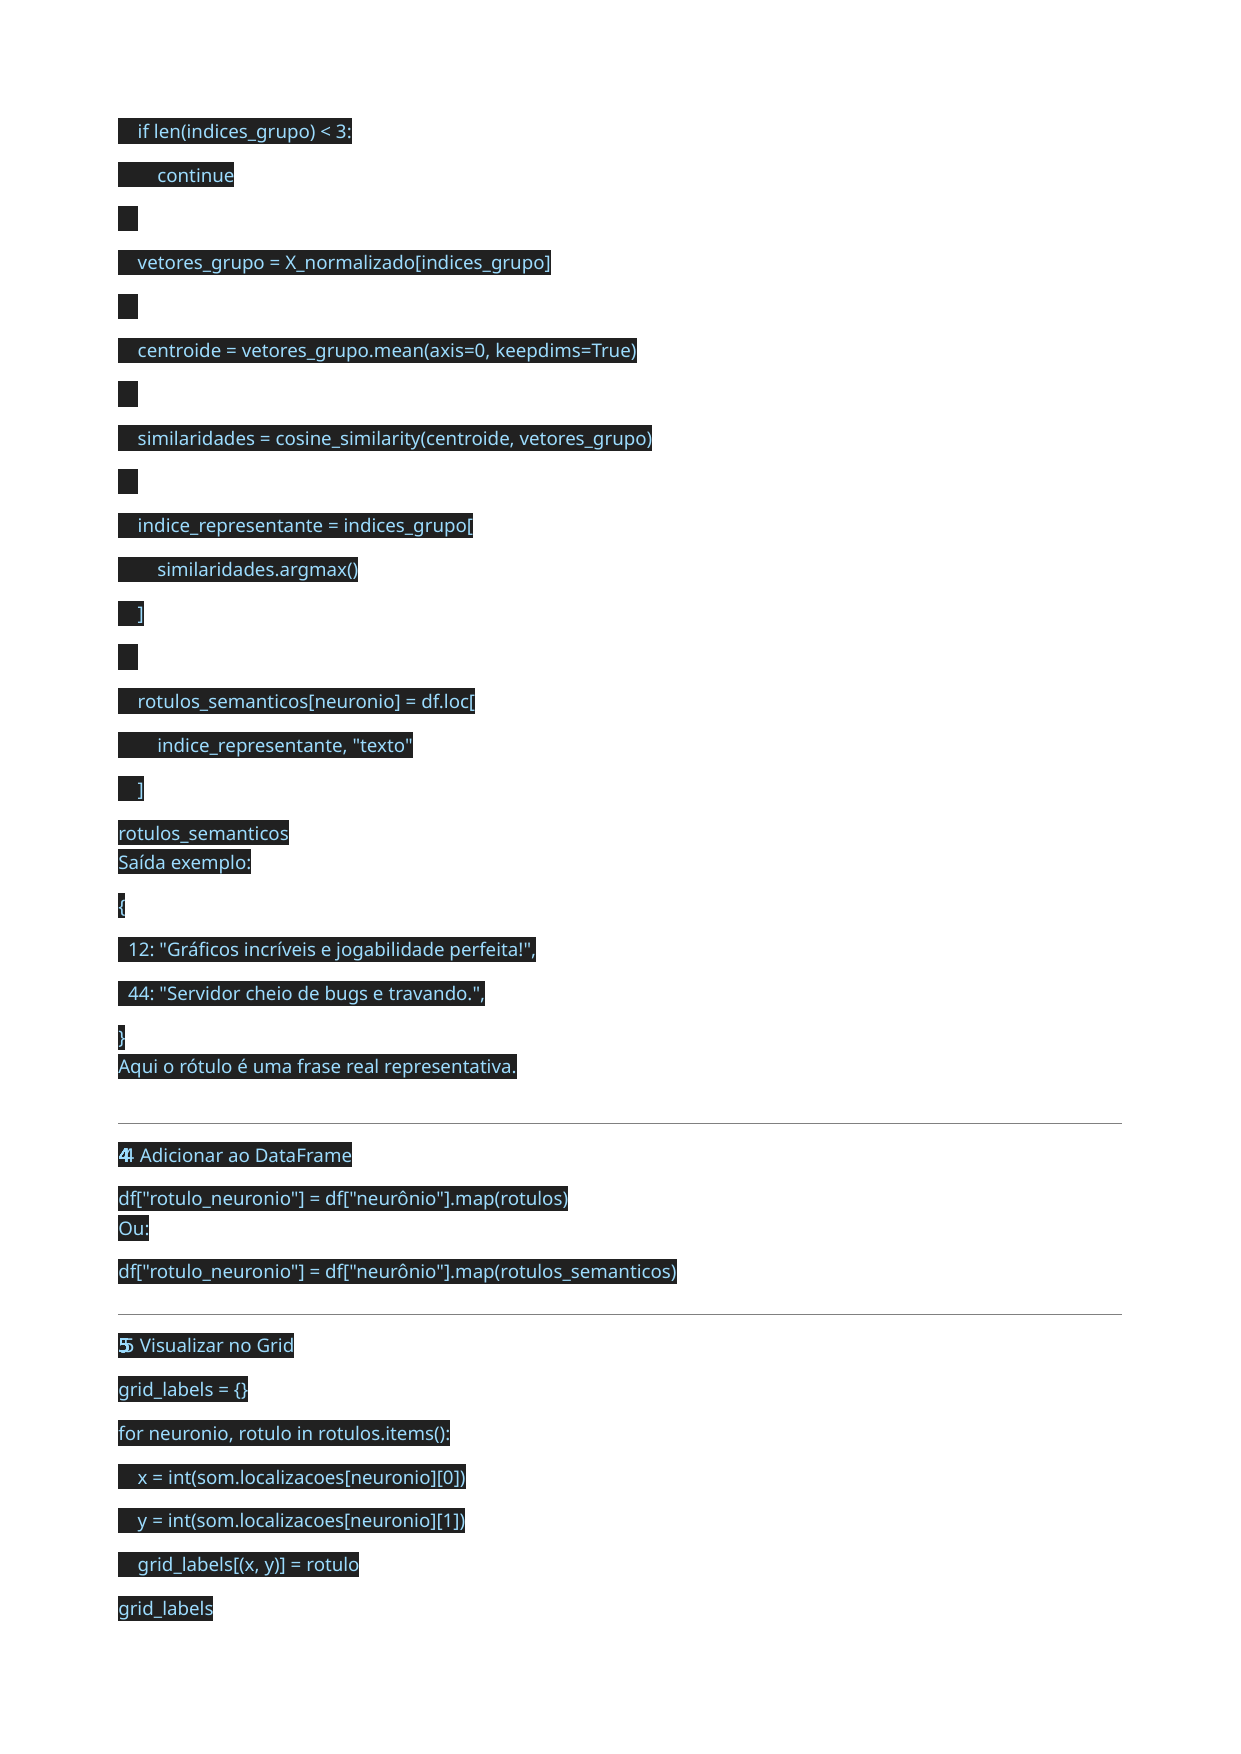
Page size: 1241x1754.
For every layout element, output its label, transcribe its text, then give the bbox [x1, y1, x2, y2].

text df["rotulo_neuronio"] = df["neurônio"].map(rotulos) [118, 1186, 1122, 1211]
text similaridades.argmax() [118, 557, 1122, 582]
text ] [118, 776, 1122, 801]
text grid_labels = {} [118, 1376, 1122, 1402]
text centroide = vetores_grupo.mean(axis=0, keepdims=True) [118, 337, 1122, 363]
text Saída exemplo: [118, 849, 1122, 874]
text indice_representante, "texto" [118, 732, 1122, 758]
text ] [118, 601, 1122, 626]
text grid_labels[(x, y)] = rotulo [118, 1552, 1122, 1577]
text vetores_grupo = X_normalizado[indices_grupo] [118, 250, 1122, 275]
text df["rotulo_neuronio"] = df["neurônio"].map(rotulos_semanticos) [118, 1259, 1122, 1284]
text similaridades = cosine_similarity(centroide, vetores_grupo) [118, 425, 1122, 451]
text y = int(som.localizacoes[neuronio][1]) [118, 1508, 1122, 1533]
text { [118, 893, 1122, 918]
text Aqui o rótulo é uma frase real representativa. [118, 1054, 1122, 1079]
text if len(indices_grupo) < 3: [118, 118, 1122, 144]
text } [118, 1024, 1122, 1050]
text rotulos_semanticos [118, 820, 1122, 845]
text grid_labels [118, 1596, 1122, 1621]
text x = int(som.localizacoes[neuronio][0]) [118, 1464, 1122, 1489]
text 44: "Servidor cheio de bugs e travando.", [118, 981, 1122, 1006]
text 12: "Gráficos incríveis e jogabilidade perfeita!", [118, 937, 1122, 962]
text continue [118, 162, 1122, 187]
subtitle 🔷 5️⃣ Visualizar no Grid [118, 1332, 1122, 1358]
subtitle 🔷 4️⃣ Adicionar ao DataFrame [118, 1142, 1122, 1167]
text for neuronio, rotulo in rotulos.items(): [118, 1420, 1122, 1446]
text rotulos_semanticos[neuronio] = df.loc[ [118, 688, 1122, 714]
text Ou: [118, 1215, 1122, 1241]
text indice_representante = indices_grupo[ [118, 513, 1122, 538]
